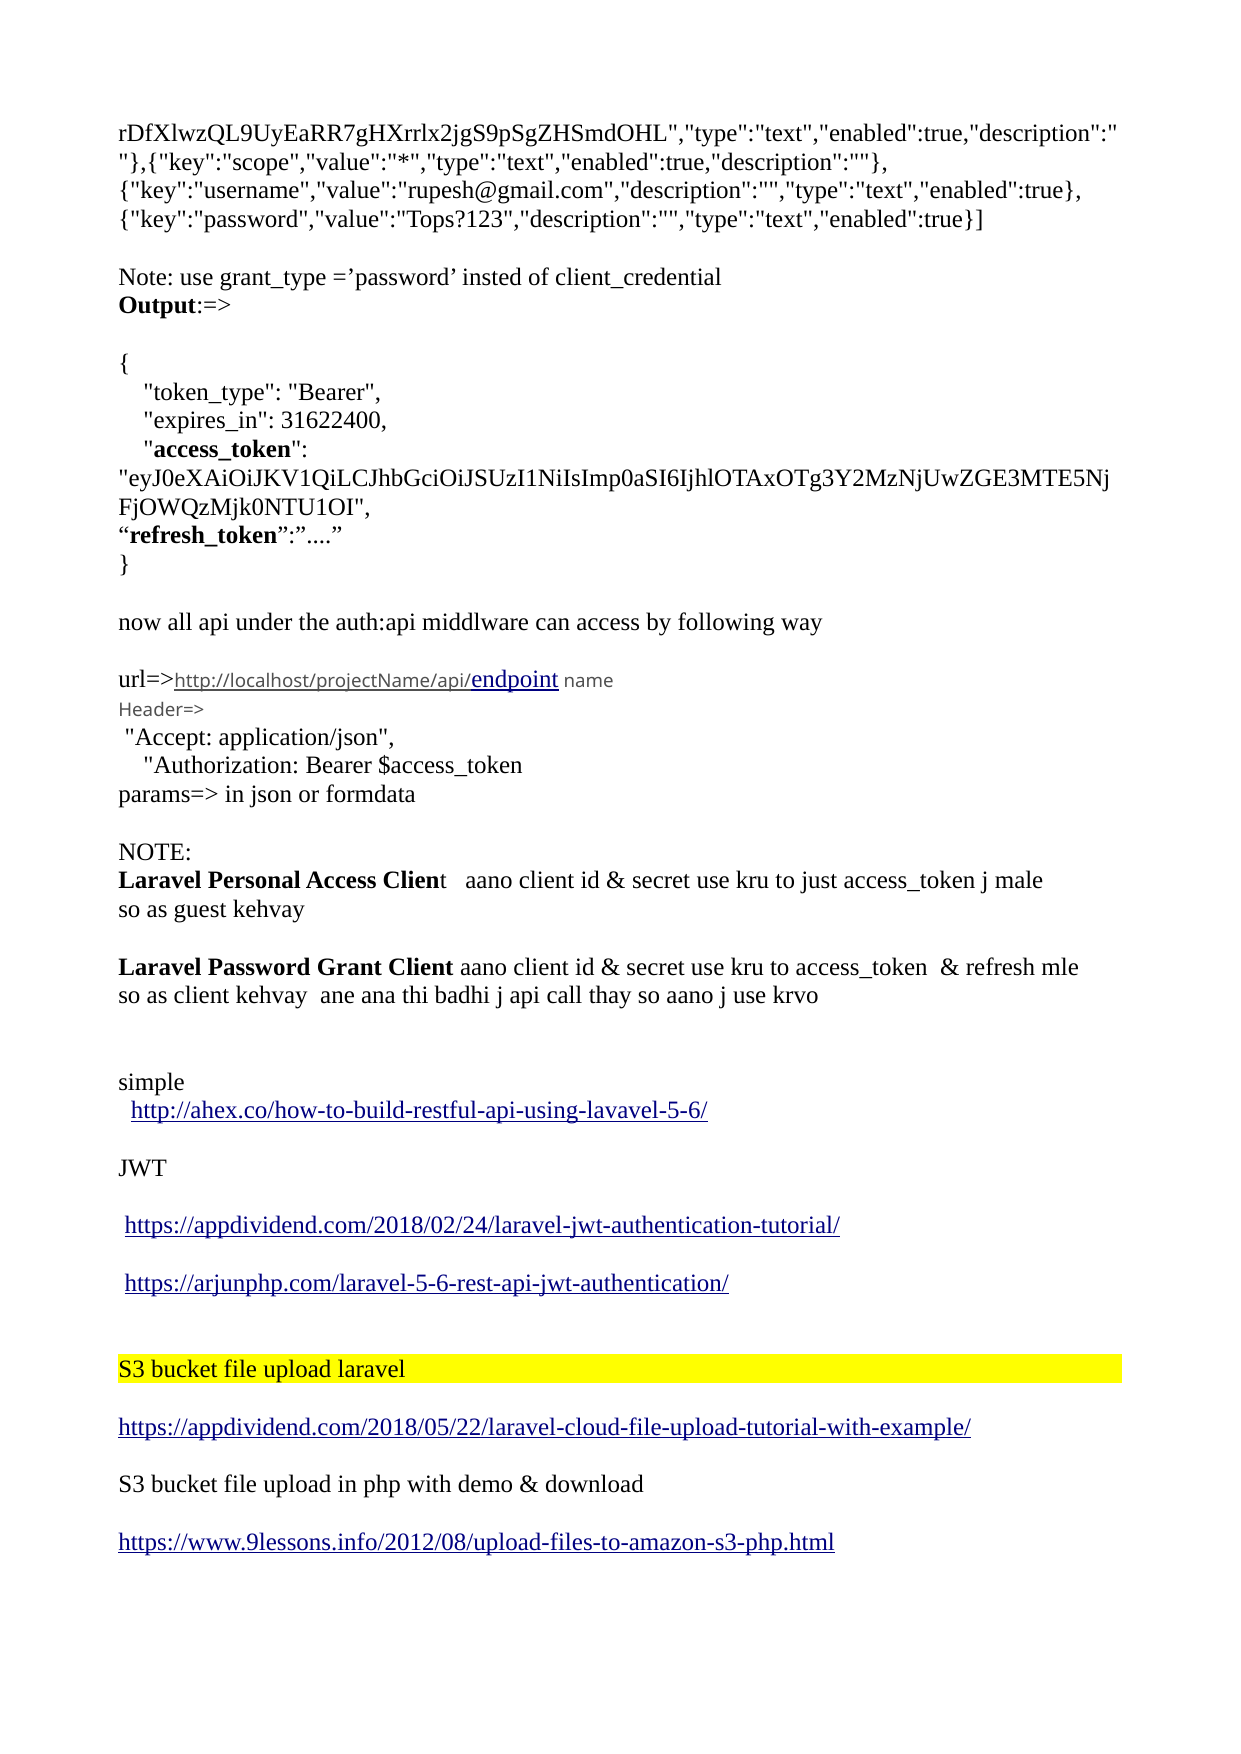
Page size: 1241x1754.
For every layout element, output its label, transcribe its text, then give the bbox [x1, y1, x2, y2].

text http://ahex.co/how-to-build-restful-api-using-lavavel-5-6/ [118, 1096, 1122, 1124]
text Note: use grant_type =’password’ insted of client_credential [118, 262, 1122, 291]
text rDfXlwzQL9UyEaRR7gHXrrlx2jgS9pSgZHSmdOHL","type":"text","enabled":true,"description":""},{"key":"scope","value":"*","type":"text","enabled":true,"description":""},{"key":"username","value":"rupesh@gmail.com","description":"","type":"text","enabled":true},{"key":"password","value":"Tops?123","description":"","type":"text","enabled":true}] [118, 118, 1122, 233]
text Header=> [118, 693, 1122, 722]
text https://appdividend.com/2018/05/22/laravel-cloud-file-upload-tutorial-with-example/ [118, 1412, 1122, 1441]
text Output:=> [118, 291, 1122, 319]
text params=> in json or formdata [118, 779, 1122, 808]
text “refresh_token”:”....” [118, 521, 1122, 549]
text so as guest kehvay [118, 894, 1122, 923]
text https://appdividend.com/2018/02/24/laravel-jwt-authentication-tutorial/ [118, 1211, 1122, 1239]
text "Authorization: Bearer $access_token [118, 751, 1122, 779]
text { [118, 348, 1122, 377]
text "Accept: application/json", [118, 722, 1122, 751]
text "access_token": "eyJ0eXAiOiJKV1QiLCJhbGciOiJSUzI1NiIsImp0aSI6IjhlOTAxOTg3Y2MzNjUwZGE3MTE5NjFjOWQzMjk0NTU1OI", [118, 434, 1122, 521]
text "expires_in": 31622400, [118, 406, 1122, 434]
text NOTE: [118, 837, 1122, 866]
text https://www.9lessons.info/2012/08/upload-files-to-amazon-s3-php.html [118, 1527, 1122, 1556]
text S3 bucket file upload in php with demo & download [118, 1469, 1122, 1498]
text url=>http://localhost/projectName/api/endpoint name [118, 664, 1122, 693]
text so as client kehvay ane ana thi badhi j api call thay so aano j use krvo [118, 981, 1122, 1009]
text simple [118, 1067, 1122, 1096]
text Laravel Personal Access Client aano client id & secret use kru to just access_token j male [118, 866, 1122, 894]
text S3 bucket file upload laravel [118, 1354, 1122, 1383]
text now all api under the auth:api middlware can access by following way [118, 607, 1122, 636]
text https://arjunphp.com/laravel-5-6-rest-api-jwt-authentication/ [118, 1268, 1122, 1297]
text } [118, 549, 1122, 578]
text Laravel Password Grant Client aano client id & secret use kru to access_token & refresh mle [118, 952, 1122, 981]
text "token_type": "Bearer", [118, 377, 1122, 406]
text JWT [118, 1153, 1122, 1182]
